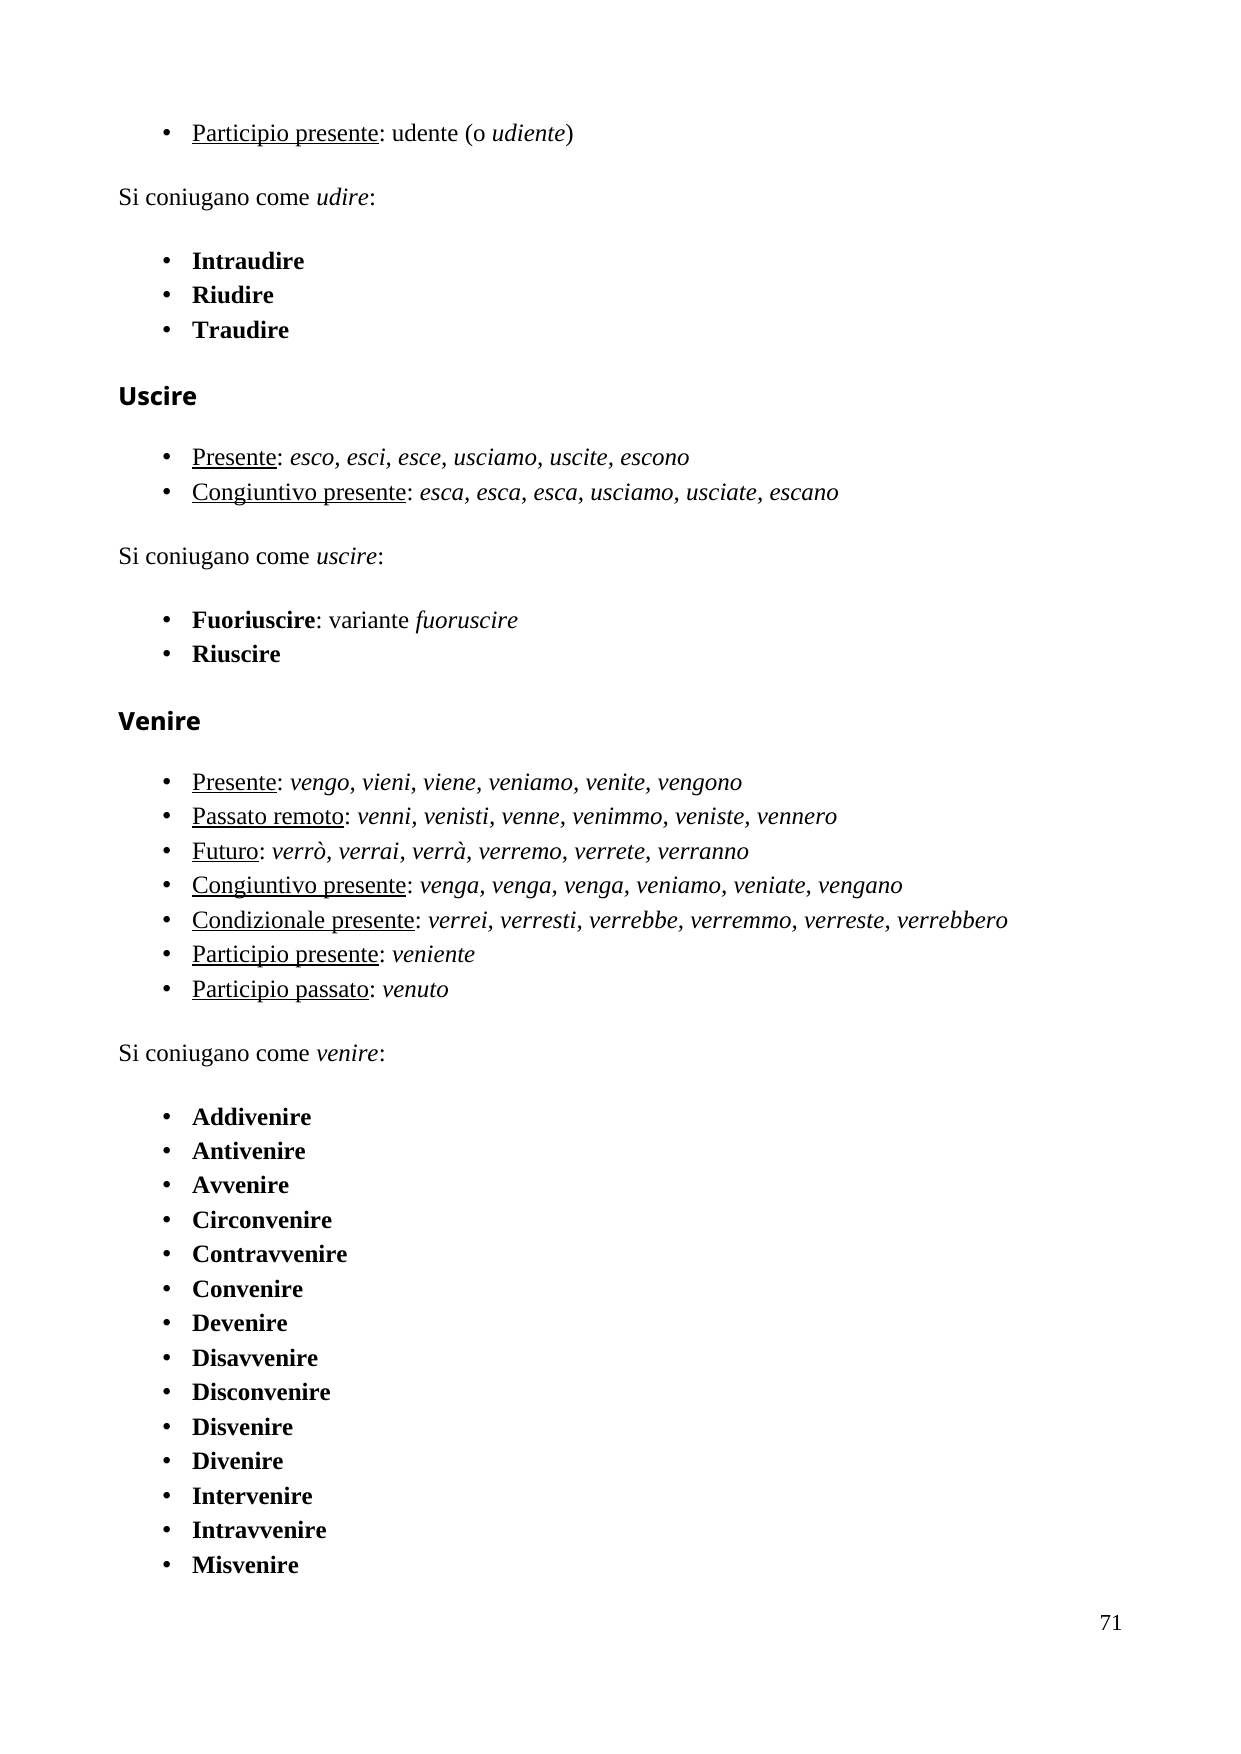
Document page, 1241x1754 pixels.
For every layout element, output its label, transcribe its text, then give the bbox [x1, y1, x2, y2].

list Passato remoto: venni, venisti, venne, venimmo, veniste, vennero [162, 801, 1122, 830]
list Disconvenire [162, 1377, 1122, 1406]
list Fuoriuscire: variante fuoruscire [162, 605, 1122, 634]
list Contravvenire [162, 1239, 1122, 1268]
list Convenire [162, 1274, 1122, 1303]
list Intervenire [162, 1481, 1122, 1510]
list Traudire [162, 315, 1122, 344]
list Presente: vengo, vieni, viene, veniamo, venite, vengono [162, 767, 1122, 796]
list Circonvenire [162, 1205, 1122, 1234]
list Disavvenire [162, 1343, 1122, 1372]
list Intravvenire [162, 1515, 1122, 1544]
list Presente: esco, esci, esce, usciamo, uscite, escono [162, 442, 1122, 471]
list Avvenire [162, 1171, 1122, 1199]
list Addivenire [162, 1102, 1122, 1130]
list Misvenire [162, 1550, 1122, 1579]
list Participio presente: veniente [162, 939, 1122, 968]
list Riudire [162, 281, 1122, 309]
list Divenire [162, 1446, 1122, 1475]
text Si coniugano come udire: [118, 182, 1122, 211]
list Congiuntivo presente: venga, venga, venga, veniamo, veniate, vengano [162, 870, 1122, 899]
subtitle Uscire [118, 379, 1122, 413]
text Si coniugano come uscire: [118, 541, 1122, 570]
list Condizionale presente: verrei, verresti, verrebbe, verremmo, verreste, verrebbero [162, 905, 1122, 933]
text Si coniugano come venire: [118, 1038, 1122, 1066]
list Disvenire [162, 1412, 1122, 1441]
list Congiuntivo presente: esca, esca, esca, usciamo, usciate, escano [162, 477, 1122, 506]
list Futuro: verrò, verrai, verrà, verremo, verrete, verranno [162, 836, 1122, 864]
list Intraudire [162, 246, 1122, 275]
list Participio passato: venuto [162, 974, 1122, 1002]
list Riuscire [162, 639, 1122, 668]
subtitle Venire [118, 703, 1122, 737]
list Participio presente: udente (o udiente) [162, 118, 1122, 147]
list Antivenire [162, 1136, 1122, 1165]
list Devenire [162, 1308, 1122, 1337]
